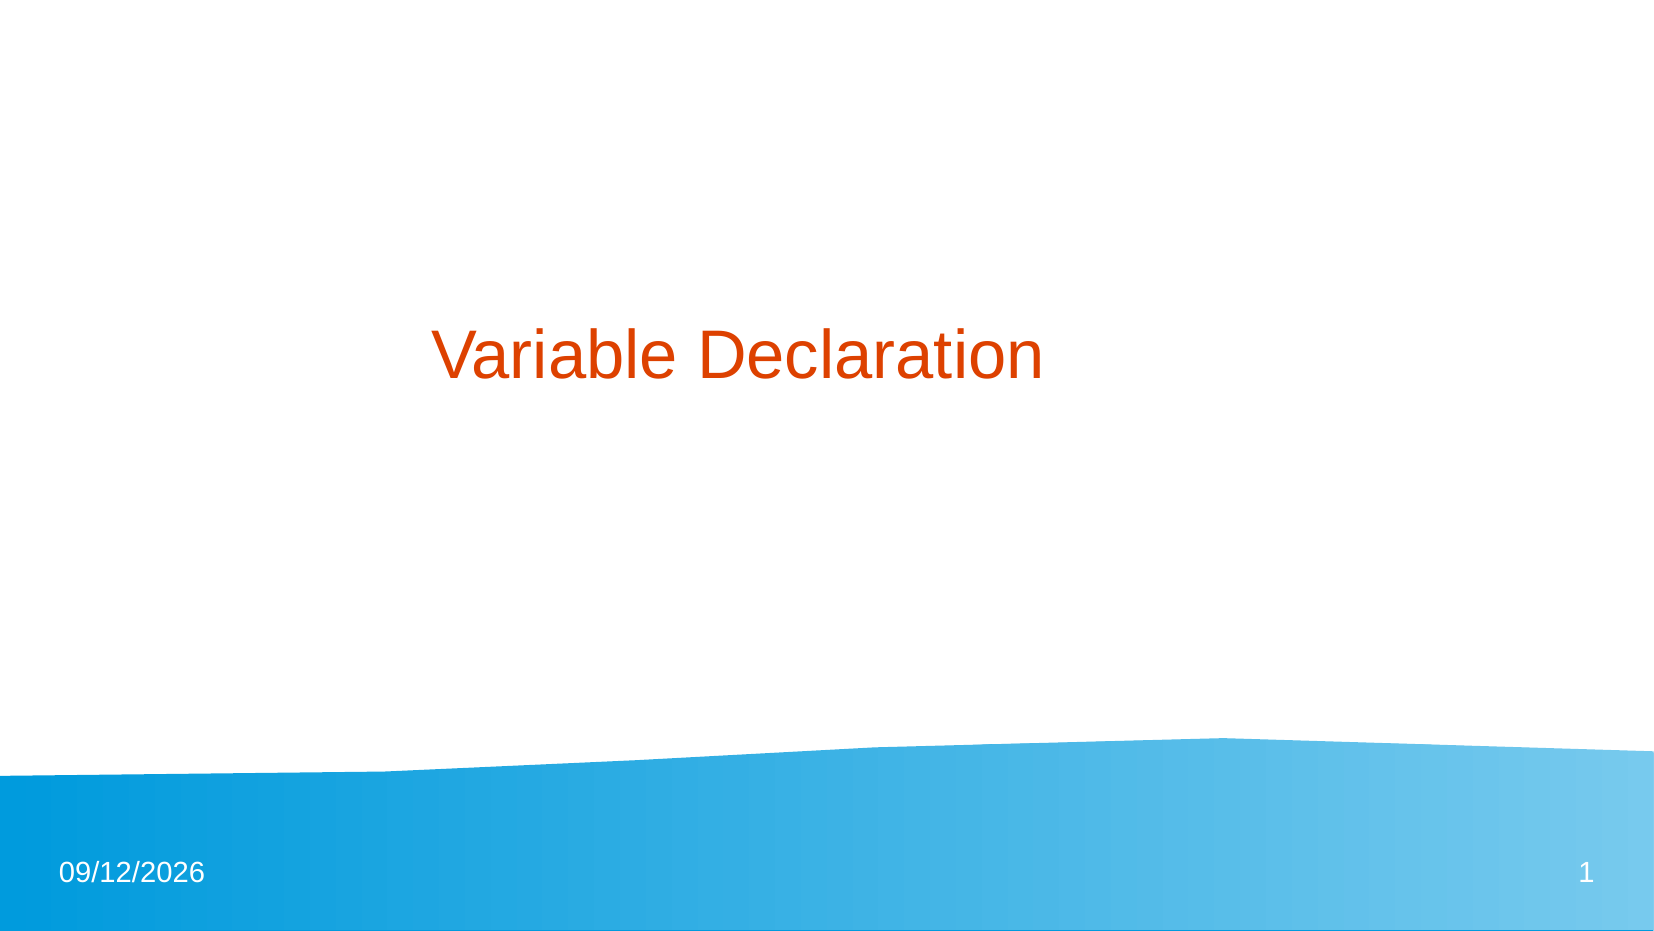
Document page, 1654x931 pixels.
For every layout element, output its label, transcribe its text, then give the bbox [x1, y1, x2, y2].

title Variable Declaration [0, 265, 1477, 443]
